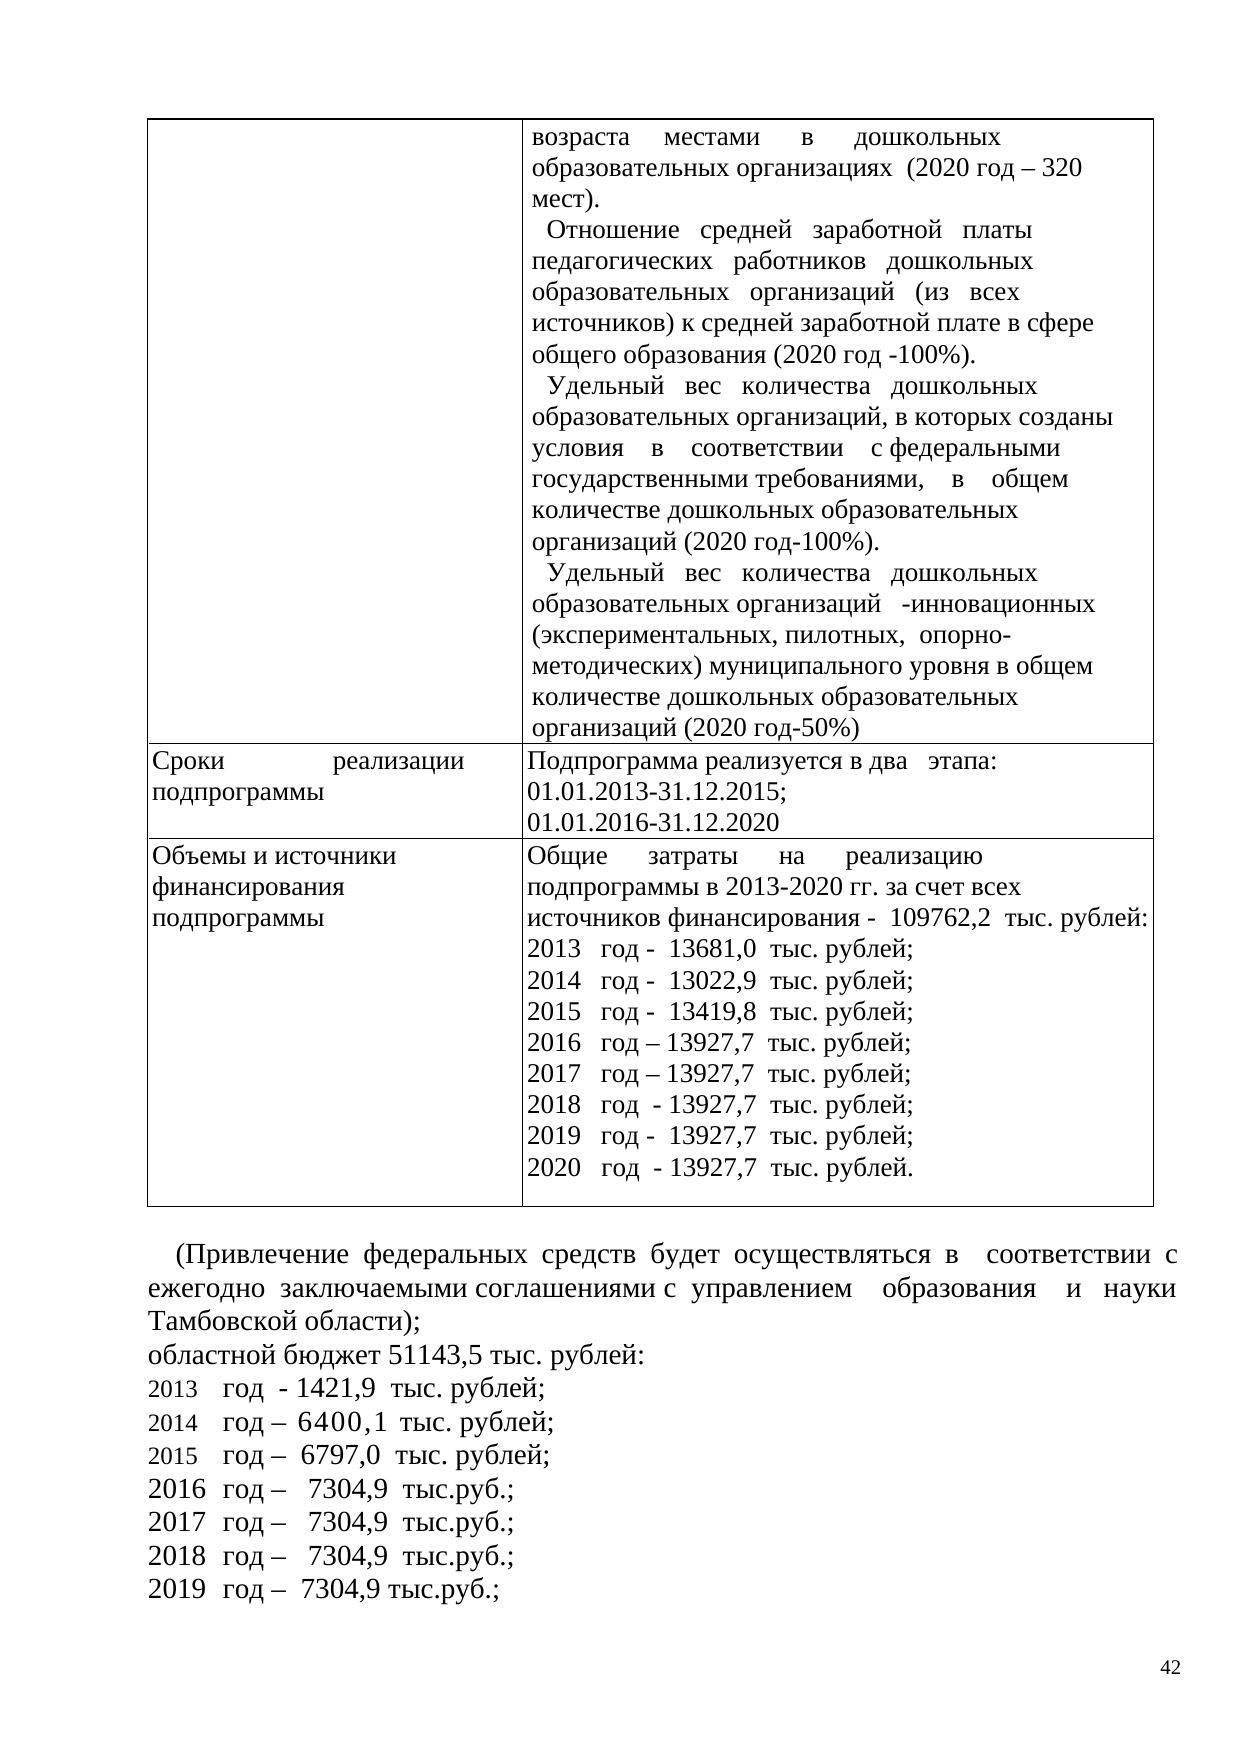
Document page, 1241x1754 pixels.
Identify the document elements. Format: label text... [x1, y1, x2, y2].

table_cell Общие затраты на реализацию подпрограммы в 2013-2020 гг. за счет всех источников финансирования - 109762,2 тыс. рублей: 2013 год - 13681,0 тыс. рублей; 2014 год - 13022,9 тыс. рублей; 2015 год - 13419,8 тыс. рублей; 2016 год – 13927,7 тыс. рублей; 2017 год – 13927,7 тыс. рублей; 2018 год - 13927,7 тыс. рублей; 2019 год - 13927,7 тыс. рублей; 2020 год - 13927,7 тыс. рублей. [523, 839, 1153, 1206]
table_cell Подпрограмма реализуется в два этапа: 01.01.2013-31.12.2015; 01.01.2016-31.12.2020 [523, 744, 1153, 838]
list год – 7304,9 тыс.руб.; [148, 1572, 1179, 1605]
list год - 1421,9 тыс. рублей; [148, 1370, 1179, 1404]
list год – 7304,9 тыс.руб.; [148, 1504, 1179, 1538]
table_cell Объемы и источники финансирования подпрограммы [148, 839, 522, 1206]
table_cell Сроки реализации подпрограммы [148, 744, 522, 838]
text (Привлечение федеральных средств будет осуществляться в соответствии с ежегодно заключаемыми соглашениями с управлением образования и науки Тамбовской области); [148, 1236, 1179, 1337]
list год – 7304,9 тыс.руб.; [148, 1471, 1179, 1504]
list год – 7304,9 тыс.руб.; [148, 1538, 1179, 1572]
list год – 6400,1 тыс. рублей; [148, 1404, 1179, 1437]
table_cell возраста местами в дошкольных образовательных организациях (2020 год – 320 мест). Отношение средней заработной платы педагогических работников дошкольных образовательных организаций (из всех источников) к средней заработной плате в сфере общего образования (2020 год -100%). Удельный вес количества дошкольных образовательных организаций, в которых созданы условия в соответствии с федеральными государственными требованиями, в общем количестве дошкольных образовательных организаций (2020 год-100%). Удельный вес количества дошкольных образовательных организаций -инновационных (экспериментальных, пилотных, опорно-методических) муниципального уровня в общем количестве дошкольных образовательных организаций (2020 год-50%) [523, 120, 1153, 743]
list год – 6797,0 тыс. рублей; [148, 1437, 1179, 1471]
table_cell [148, 120, 522, 743]
text областной бюджет 51143,5 тыс. рублей: [148, 1337, 1179, 1370]
